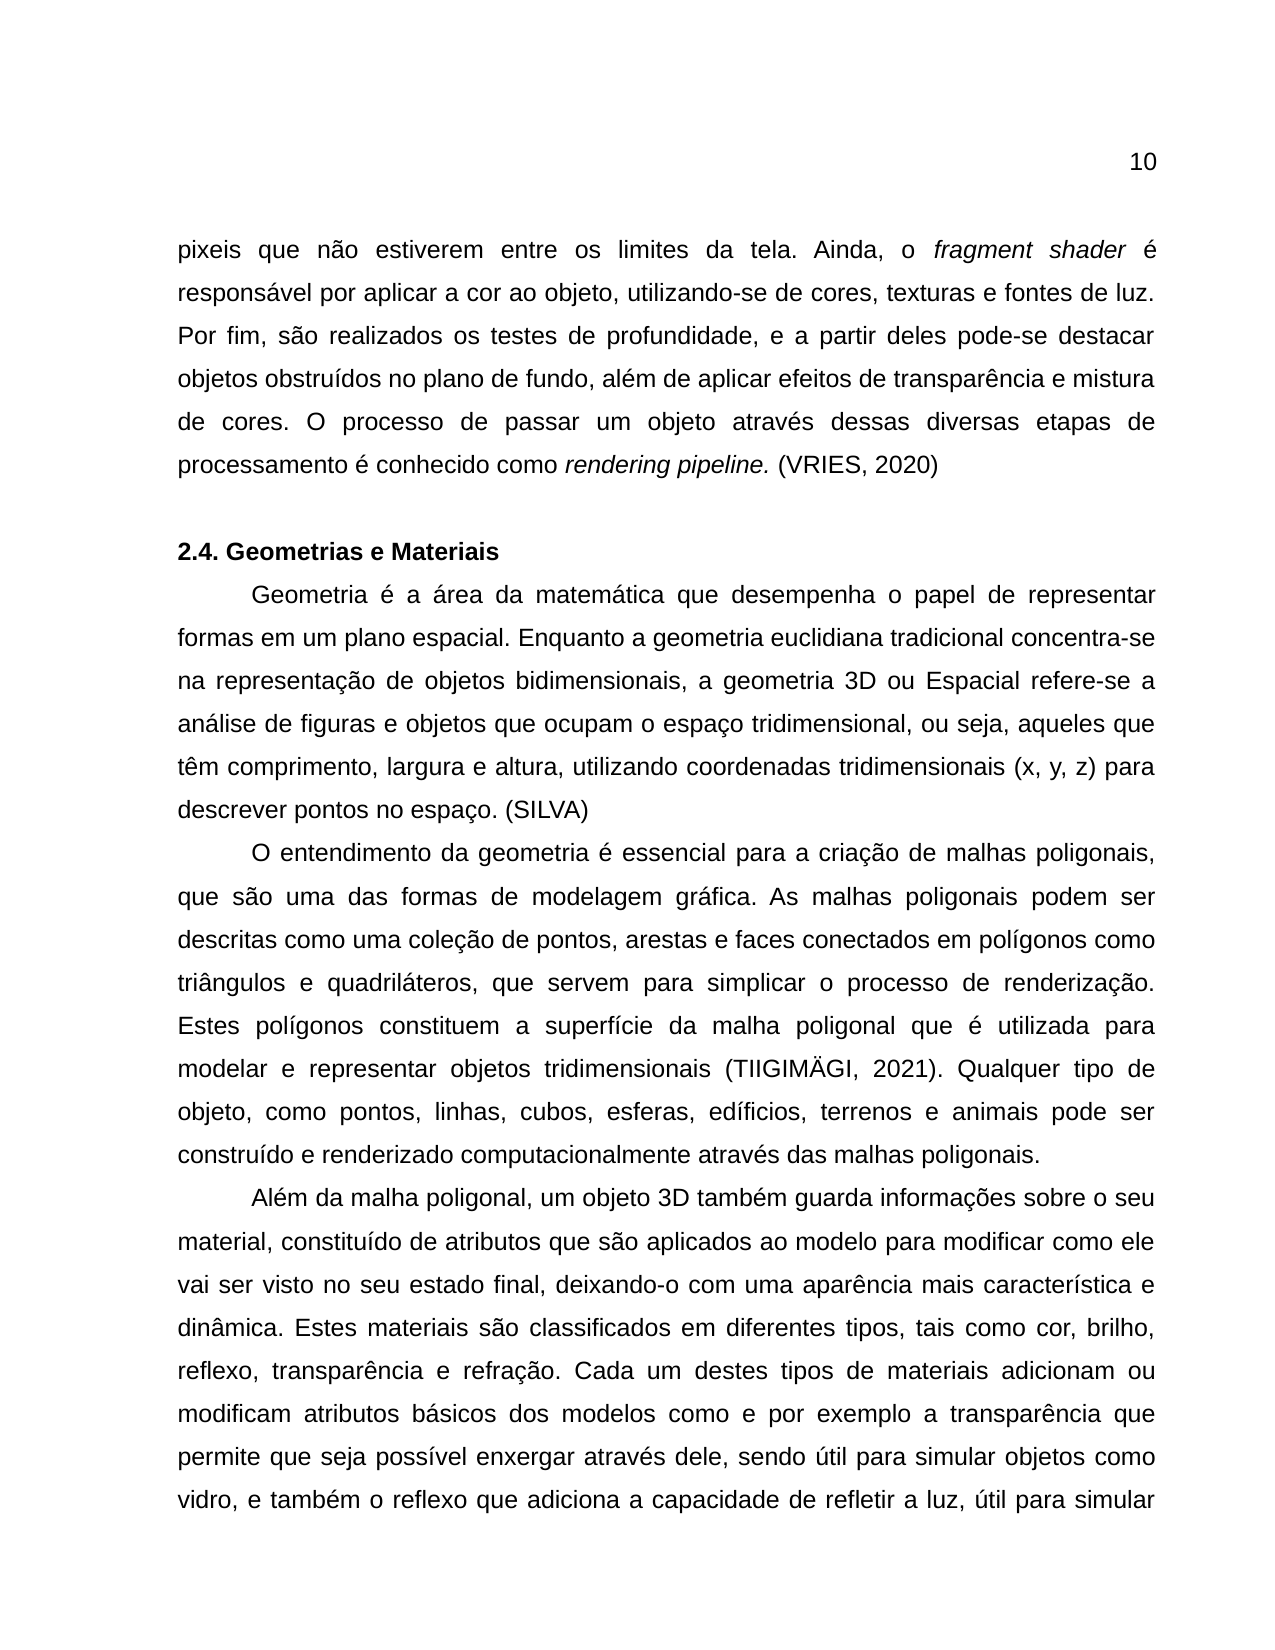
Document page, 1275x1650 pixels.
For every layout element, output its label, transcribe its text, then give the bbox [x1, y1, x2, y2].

text Geometria é a área da matemática que desempenha o papel de representar formas em um plano espacial. Enquanto a geometria euclidiana tradicional concentra-se na representação de objetos bidimensionais, a geometria 3D ou Espacial refere-se a análise de figuras e objetos que ocupam o espaço tridimensional, ou seja, aqueles que têm comprimento, largura e altura, utilizando coordenadas tridimensionais (x, y, z) para descrever pontos no espaço. (SILVA) [177, 580, 1157, 824]
text Além da malha poligonal, um objeto 3D também guarda informações sobre o seu material, constituído de atributos que são aplicados ao modelo para modificar como ele vai ser visto no seu estado final, deixando-o com uma aparência mais característica e dinâmica. Estes materiais são classificados em diferentes tipos, tais como cor, brilho, reflexo, transparência e refração. Cada um destes tipos de materiais adicionam ou modificam atributos básicos dos modelos como e por exemplo a transparência que permite que seja possível enxergar através dele, sendo útil para simular objetos como vidro, e também o reflexo que adiciona a capacidade de refletir a luz, útil para simular [177, 1183, 1157, 1514]
subtitle 2.4. Geometrias e Materiais [177, 537, 1157, 565]
text pixeis que não estiverem entre os limites da tela. Ainda, o fragment shader é responsável por aplicar a cor ao objeto, utilizando-se de cores, texturas e fontes de luz. Por fim, são realizados os testes de profundidade, e a partir deles pode-se destacar objetos obstruídos no plano de fundo, além de aplicar efeitos de transparência e mistura de cores. O processo de passar um objeto através dessas diversas etapas de processamento é conhecido como rendering pipeline. (VRIES, 2020) [177, 235, 1157, 479]
text O entendimento da geometria é essencial para a criação de malhas poligonais, que são uma das formas de modelagem gráfica. As malhas poligonais podem ser descritas como uma coleção de pontos, arestas e faces conectados em polígonos como triângulos e quadriláteros, que servem para simplicar o processo de renderização. Estes polígonos constituem a superfície da malha poligonal que é utilizada para modelar e representar objetos tridimensionais (TIIGIMÄGI, 2021). Qualquer tipo de objeto, como pontos, linhas, cubos, esferas, edíficios, terrenos e animais pode ser construído e renderizado computacionalmente através das malhas poligonais. [177, 838, 1157, 1169]
